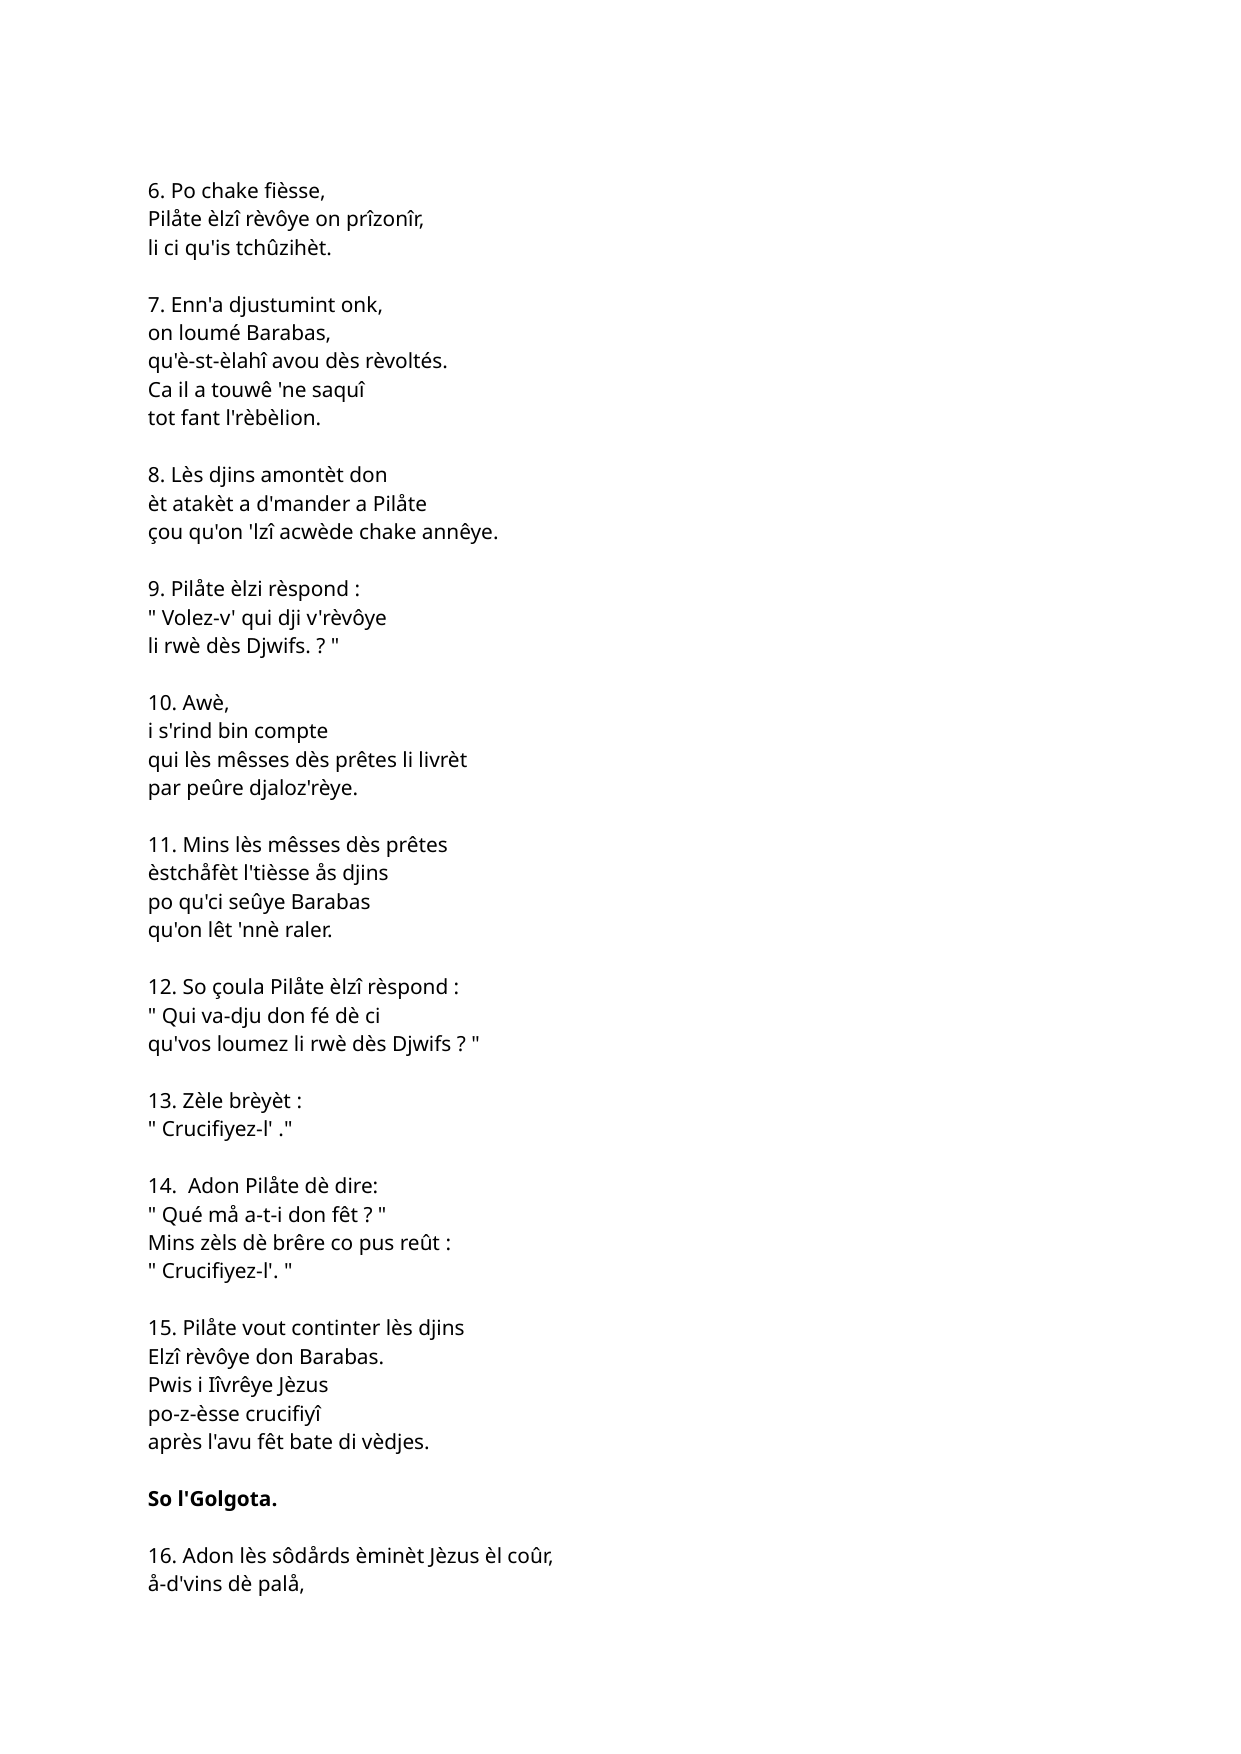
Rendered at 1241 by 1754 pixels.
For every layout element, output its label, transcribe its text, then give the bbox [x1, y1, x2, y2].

text " Volez-v' qui dji v'rèvôye [148, 603, 1093, 631]
text Pilåte èlzî rèvôye on prîzonîr, [148, 204, 1093, 233]
text qu'on lêt 'nnè raler. [148, 915, 1093, 944]
text èstchåfèt l'tièsse ås djins [148, 858, 1093, 887]
text 6. Po chake fièsse, [148, 176, 1093, 204]
text 7. Enn'a djustumint onk, [148, 290, 1093, 318]
text " Qué må a-t-i don fêt ? " [148, 1200, 1093, 1228]
text on loumé Barabas, [148, 318, 1093, 347]
text Pwis i Iîvrêye Jèzus [148, 1370, 1093, 1399]
text li ci qu'is tchûzihèt. [148, 233, 1093, 261]
text po qu'ci seûye Barabas [148, 887, 1093, 915]
text qu'vos loumez li rwè dès Djwifs ? " [148, 1029, 1093, 1058]
text " Qui va-dju don fé dè ci [148, 1001, 1093, 1029]
text 8. Lès djins amontèt don [148, 460, 1093, 489]
text " Crucifiyez-l'. " [148, 1257, 1093, 1285]
text 9. Pilåte èlzi rèspond : [148, 574, 1093, 603]
text Ca il a touwê 'ne saquî [148, 375, 1093, 403]
text après l'avu fêt bate di vèdjes. [148, 1427, 1093, 1456]
text " Crucifiyez-l' ." [148, 1114, 1093, 1143]
text Mins zèls dè brêre co pus reût : [148, 1228, 1093, 1257]
text par peûre djaloz'rèye. [148, 773, 1093, 802]
text Elzî rèvôye don Barabas. [148, 1342, 1093, 1370]
text 10. Awè, [148, 688, 1093, 716]
text So l'Golgota. [148, 1484, 1093, 1513]
text 13. Zèle brèyèt : [148, 1086, 1093, 1114]
text 14. Adon Pilåte dè dire: [148, 1171, 1093, 1200]
text tot fant l'rèbèlion. [148, 403, 1093, 432]
text li rwè dès Djwifs. ? " [148, 631, 1093, 659]
text po-z-èsse crucifiyî [148, 1399, 1093, 1427]
text qu'è-st-èlahî avou dès rèvoltés. [148, 347, 1093, 375]
text i s'rind bin compte [148, 716, 1093, 745]
text 11. Mins lès mêsses dès prêtes [148, 830, 1093, 858]
text 16. Adon lès sôdårds èminèt Jèzus èl coûr, [148, 1541, 1093, 1569]
text å-d'vins dè palå, [148, 1569, 1093, 1598]
text èt atakèt a d'mander a Pilåte [148, 489, 1093, 517]
text 12. So çoula Pilåte èlzî rèspond : [148, 972, 1093, 1001]
text 15. Pilåte vout continter lès djins [148, 1313, 1093, 1342]
text çou qu'on 'lzî acwède chake annêye. [148, 517, 1093, 546]
text qui lès mêsses dès prêtes li livrèt [148, 745, 1093, 773]
